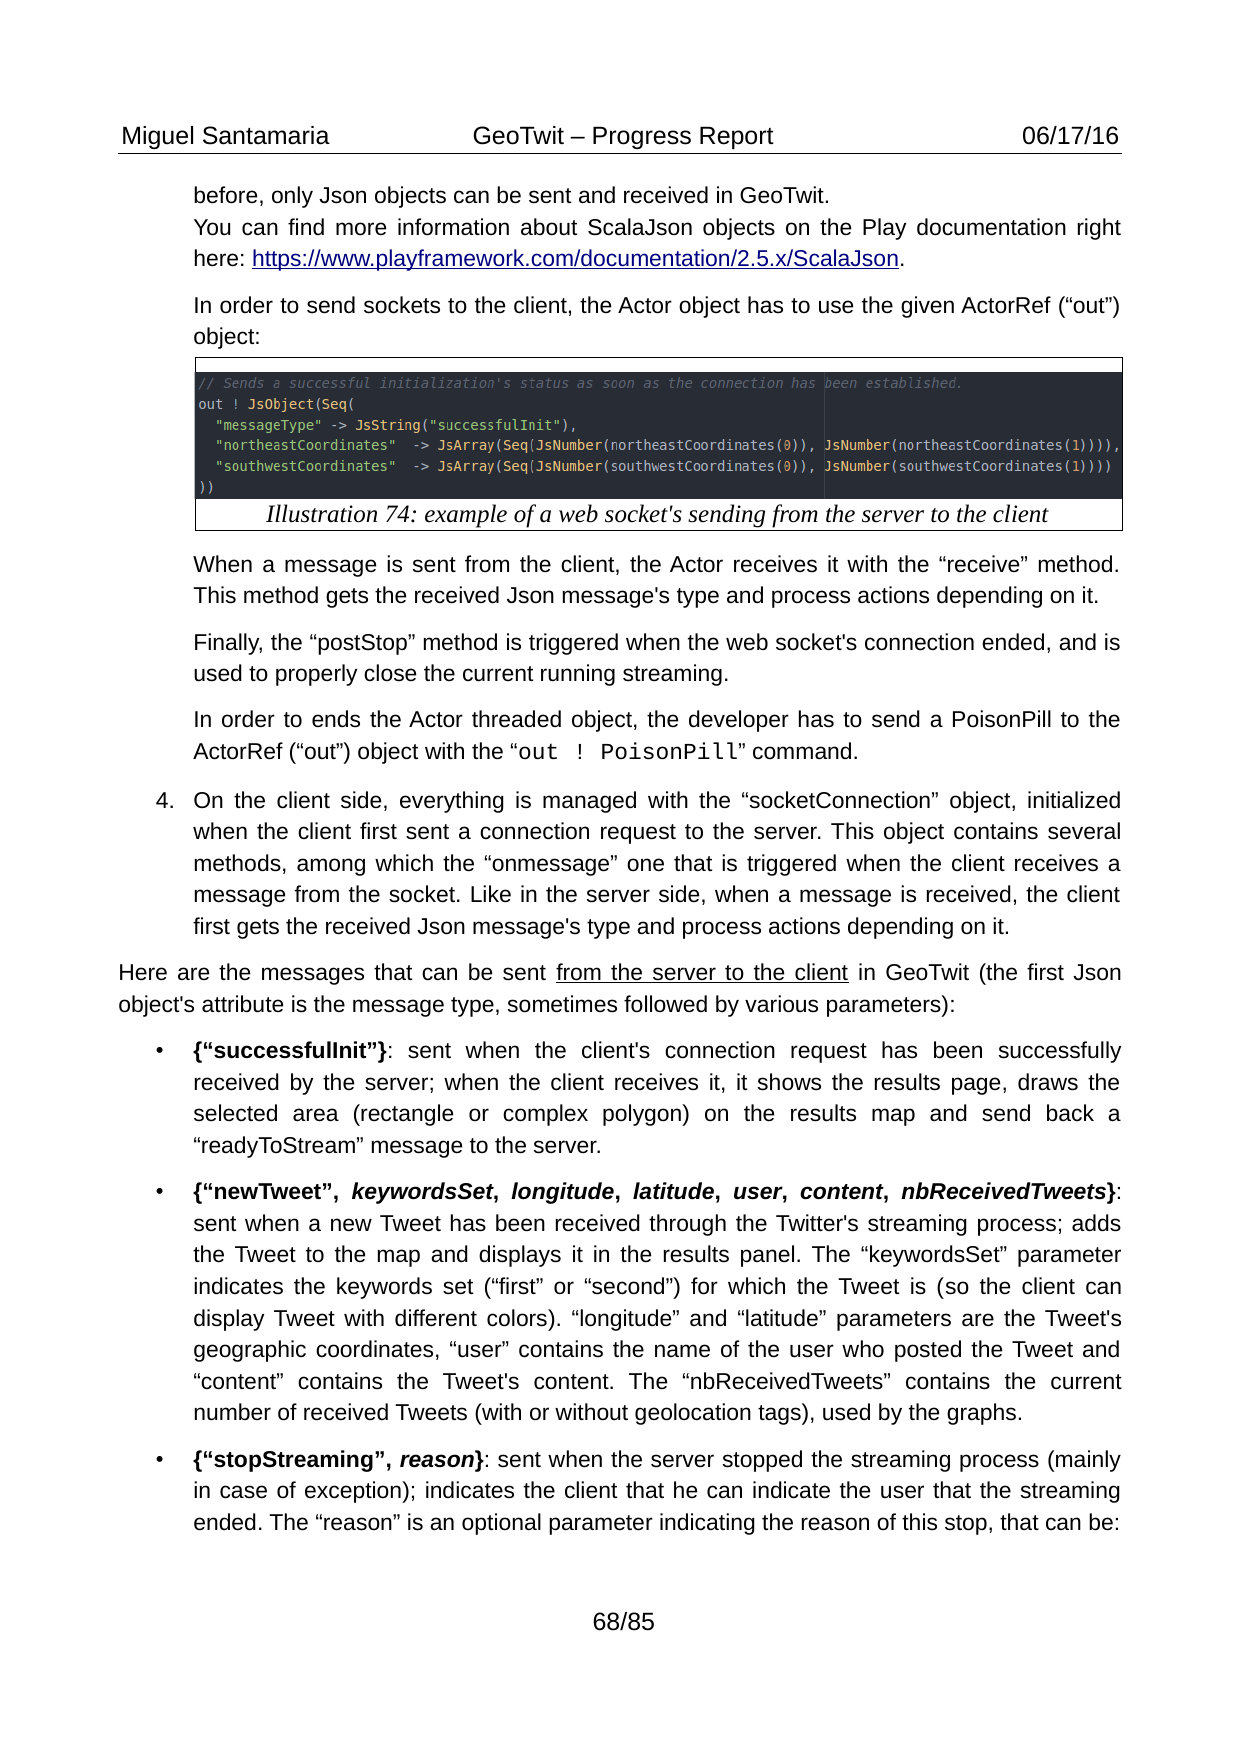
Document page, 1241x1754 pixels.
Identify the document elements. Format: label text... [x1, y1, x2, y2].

list On the client side, everything is managed with the “socketConnection” object, initialized when the client first sent a connection request to the server. This object contains several methods, among which the “onmessage” one that is triggered when the client receives a message from the socket. Like in the server side, when a message is received, the client first gets the received Json message's type and process actions depending on it. [156, 787, 1122, 939]
list {“successfulInit”}: sent when the client's connection request has been successfully received by the server; when the client receives it, it shows the results page, draws the selected area (rectangle or complex polygon) on the results map and send back a “readyToStream” message to the server. [156, 1037, 1122, 1158]
text Here are the messages that can be sent from the server to the client in GeoTwit (the first Json object's attribute is the message type, sometimes followed by various parameters): [118, 959, 1122, 1017]
list [196, 358, 1122, 372]
list before, only Json objects can be sent and received in GeoTwit. [156, 182, 1122, 209]
list {“stopStreaming”, reason}: sent when the server stopped the streaming process (mainly in case of exception); indicates the client that he can indicate the user that the streaming ended. The “reason” is an optional parameter indicating the reason of this stop, that can be: [156, 1446, 1122, 1535]
list Finally, the “postStop” method is triggered when the web socket's connection ended, and is used to properly close the current running streaming. [156, 628, 1122, 686]
list In order to ends the Actor threaded object, the developer has to send a PoisonPill to the ActorRef (“out”) object with the “out ! PoisonPill” command. [156, 706, 1122, 766]
list Illustration 74: example of a web socket's sending from the server to the client [198, 499, 1119, 528]
list {“newTweet”, keywordsSet, longitude, latitude, user, content, nbReceivedTweets}: sent when a new Tweet has been received through the Twitter's streaming process; adds the Tweet to the map and displays it in the results panel. The “keywordsSet” parameter indicates the keywords set (“first” or “second”) for which the Tweet is (so the client can display Tweet with different colors). “longitude” and “latitude” parameters are the Tweet's geographic coordinates, “user” contains the name of the user who posted the Tweet and “content” contains the Tweet's content. The “nbReceivedTweets” contains the current number of received Tweets (with or without geolocation tags), used by the graphs. [156, 1178, 1122, 1426]
list [196, 499, 1122, 530]
list You can find more information about ScalaJson objects on the Play documentation right here: https://www.playframework.com/documentation/2.5.x/ScalaJson. [156, 214, 1122, 272]
picture [194, 372, 1123, 499]
list When a message is sent from the client, the Actor receives it with the “receive” method. This method gets the received Json message's type and process actions depending on it. [156, 499, 1122, 608]
list In order to send sockets to the client, the Actor object has to use the given ActorRef (“out”) object: [156, 292, 1122, 350]
